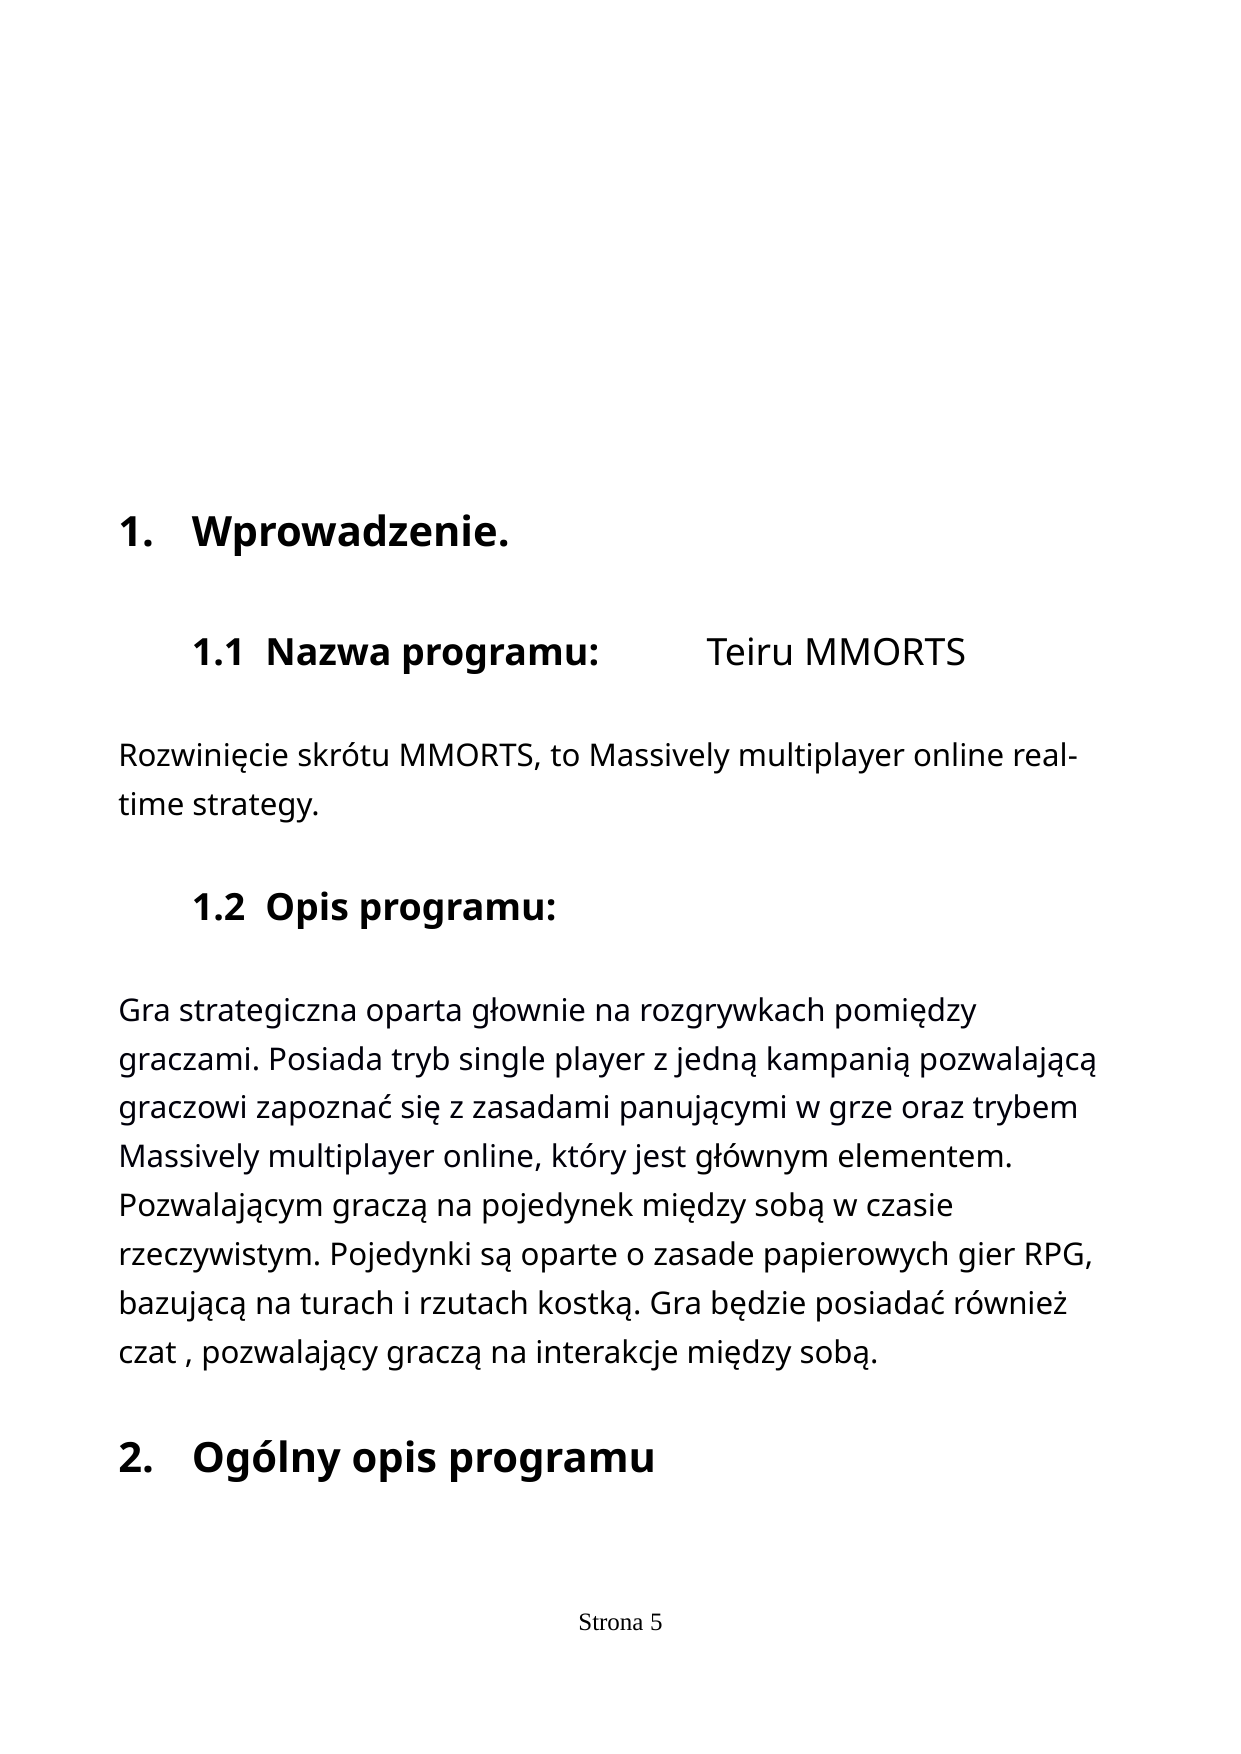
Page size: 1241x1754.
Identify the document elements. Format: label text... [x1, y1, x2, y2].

text 1. Wprowadzenie. [118, 502, 1122, 558]
text 1.2 Opis programu: [118, 880, 1122, 931]
text 1.1 Nazwa programu: Teiru MMORTS [118, 625, 1122, 676]
text Gra strategiczna oparta głownie na rozgrywkach pomiędzy graczami. Posiada tryb single player z jedną kampanią pozwalającą graczowi zapoznać się z zasadami panującymi w grze oraz trybem Massively multiplayer online, który jest głównym elementem. Pozwalającym graczą na pojedynek między sobą w czasie rzeczywistym. Pojedynki są oparte o zasade papierowych gier RPG, bazującą na turach i rzutach kostką. Gra będzie posiadać również czat , pozwalający graczą na interakcje między sobą. [118, 987, 1122, 1373]
text Rozwinięcie skrótu MMORTS, to Massively multiplayer online real-time strategy. [118, 684, 1122, 824]
text 2. Ogólny opis programu [118, 1428, 1122, 1485]
